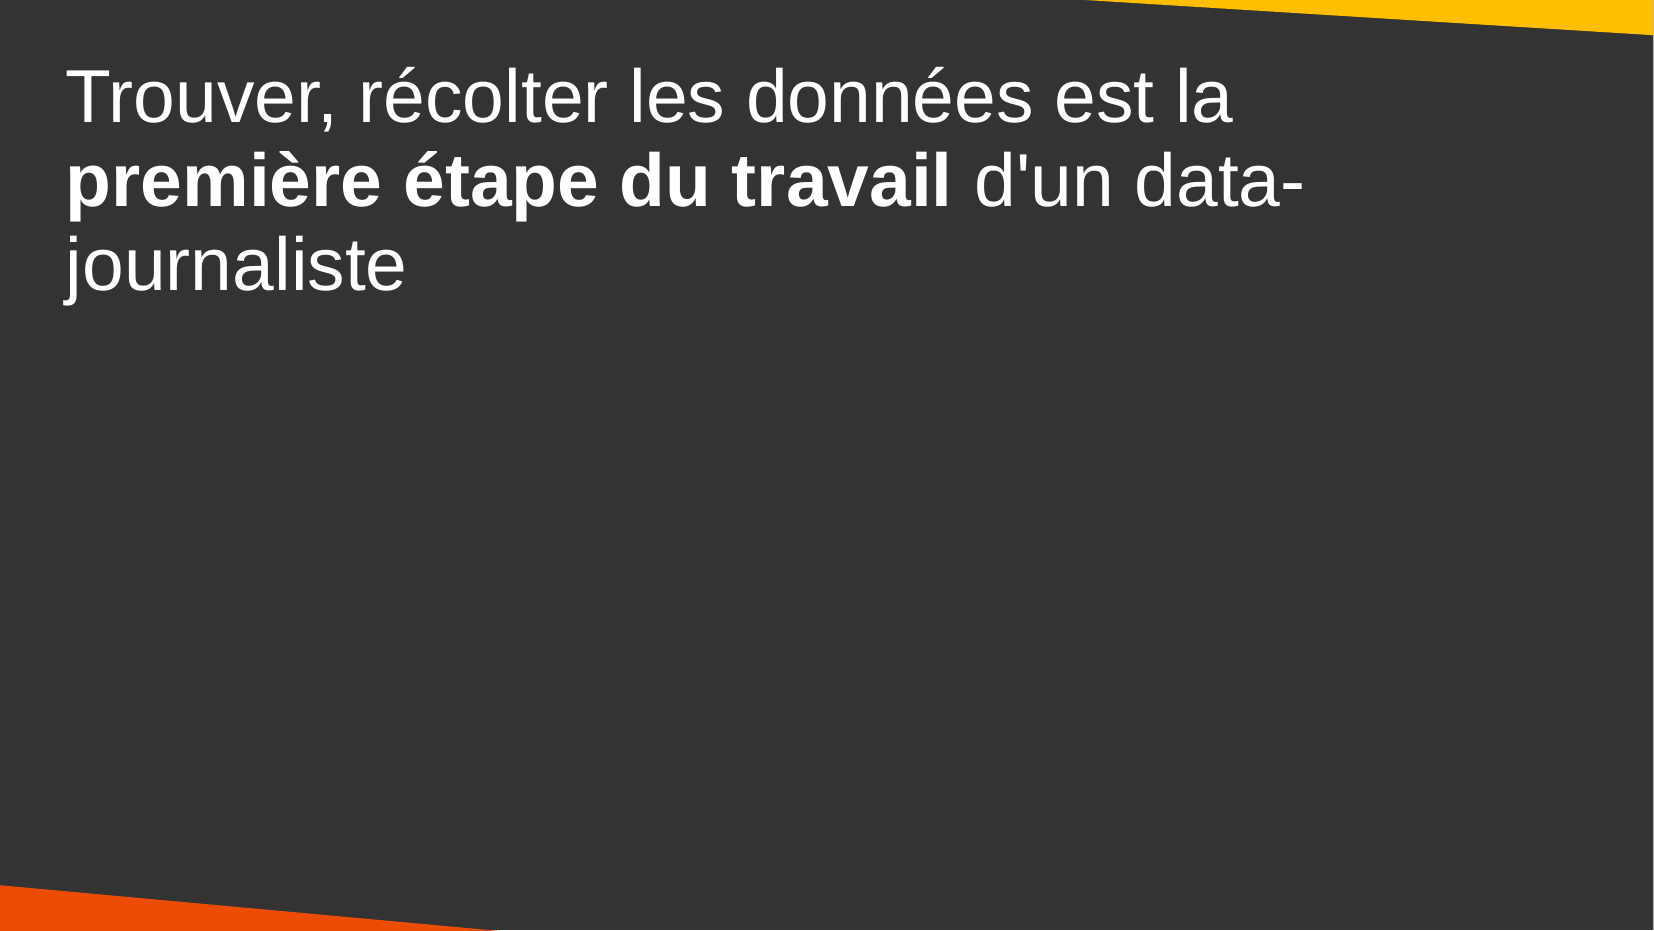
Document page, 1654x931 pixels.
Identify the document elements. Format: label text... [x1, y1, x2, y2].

text_box [0, 885, 500, 931]
list Trouver, récolter les données est la première étape du travail d'un data-journaliste [65, 54, 1554, 640]
text_box [1085, 0, 1654, 36]
